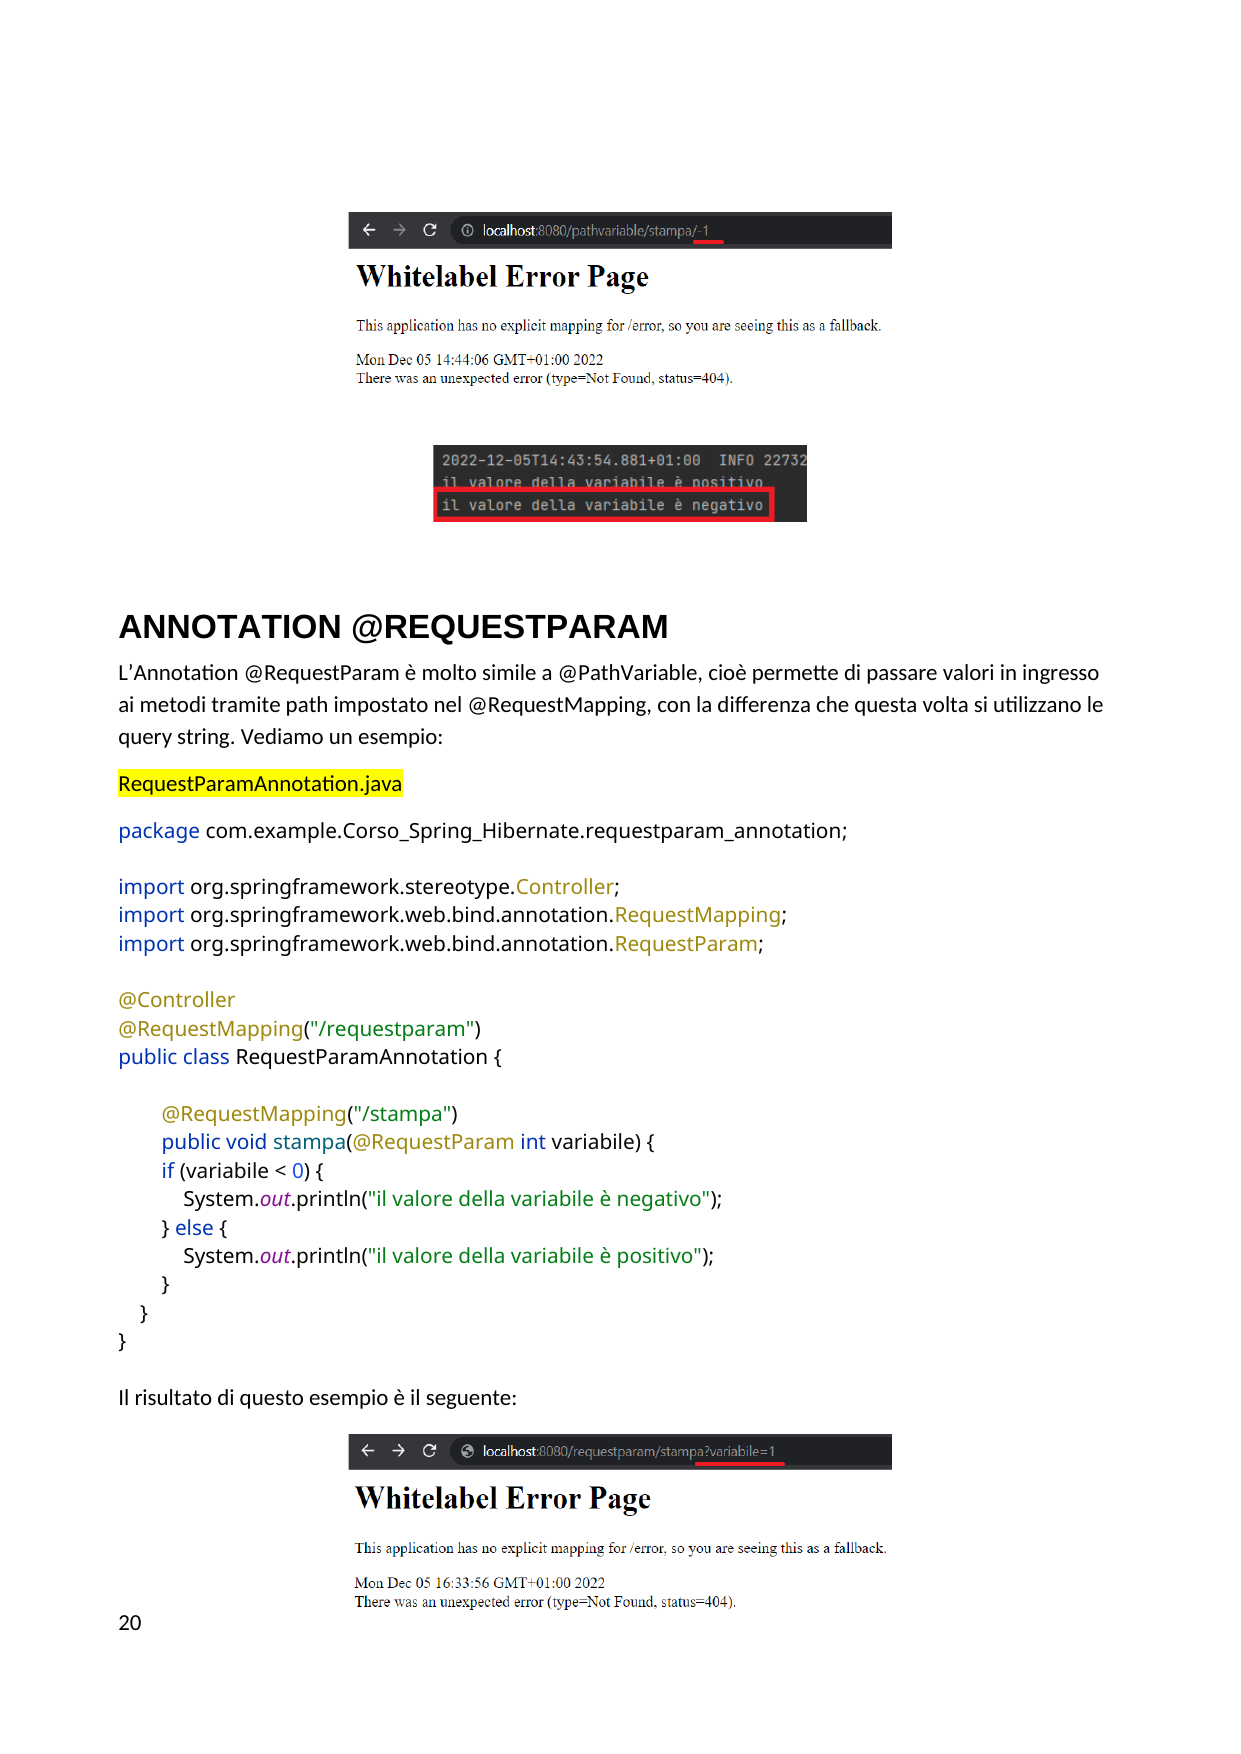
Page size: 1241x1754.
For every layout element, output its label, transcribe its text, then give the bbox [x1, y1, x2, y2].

picture [348, 212, 892, 417]
picture [348, 1434, 892, 1639]
picture [433, 445, 807, 522]
text package com.example.Corso_Spring_Hibernate.requestparam_annotation; import org.springframework.stereotype.Controller; import org.springframework.web.bind.annotation.RequestMapping; import org.springframework.web.bind.annotation.RequestParam; @Controller @RequestMapping("/requestparam") public class RequestParamAnnotation { @RequestMapping("/stampa") public void stampa(@RequestParam int variabile) { if (variabile < 0) { System.out.println("il valore della variabile è negativo"); } else { System.out.println("il valore della variabile è positivo"); } } } [118, 816, 1122, 1355]
text RequestParamAnnotation.java [118, 769, 1122, 797]
text Il risultato di questo esempio è il seguente: [118, 1383, 1122, 1411]
text L’Annotation @RequestParam è molto simile a @PathVariable, cioè permette di passare valori in ingresso ai metodi tramite path impostato nel @RequestMapping, con la differenza che questa volta si utilizzano le query string. Vediamo un esempio: [118, 658, 1122, 750]
subtitle ANNOTATION @REQUESTPARAM [118, 607, 1122, 645]
